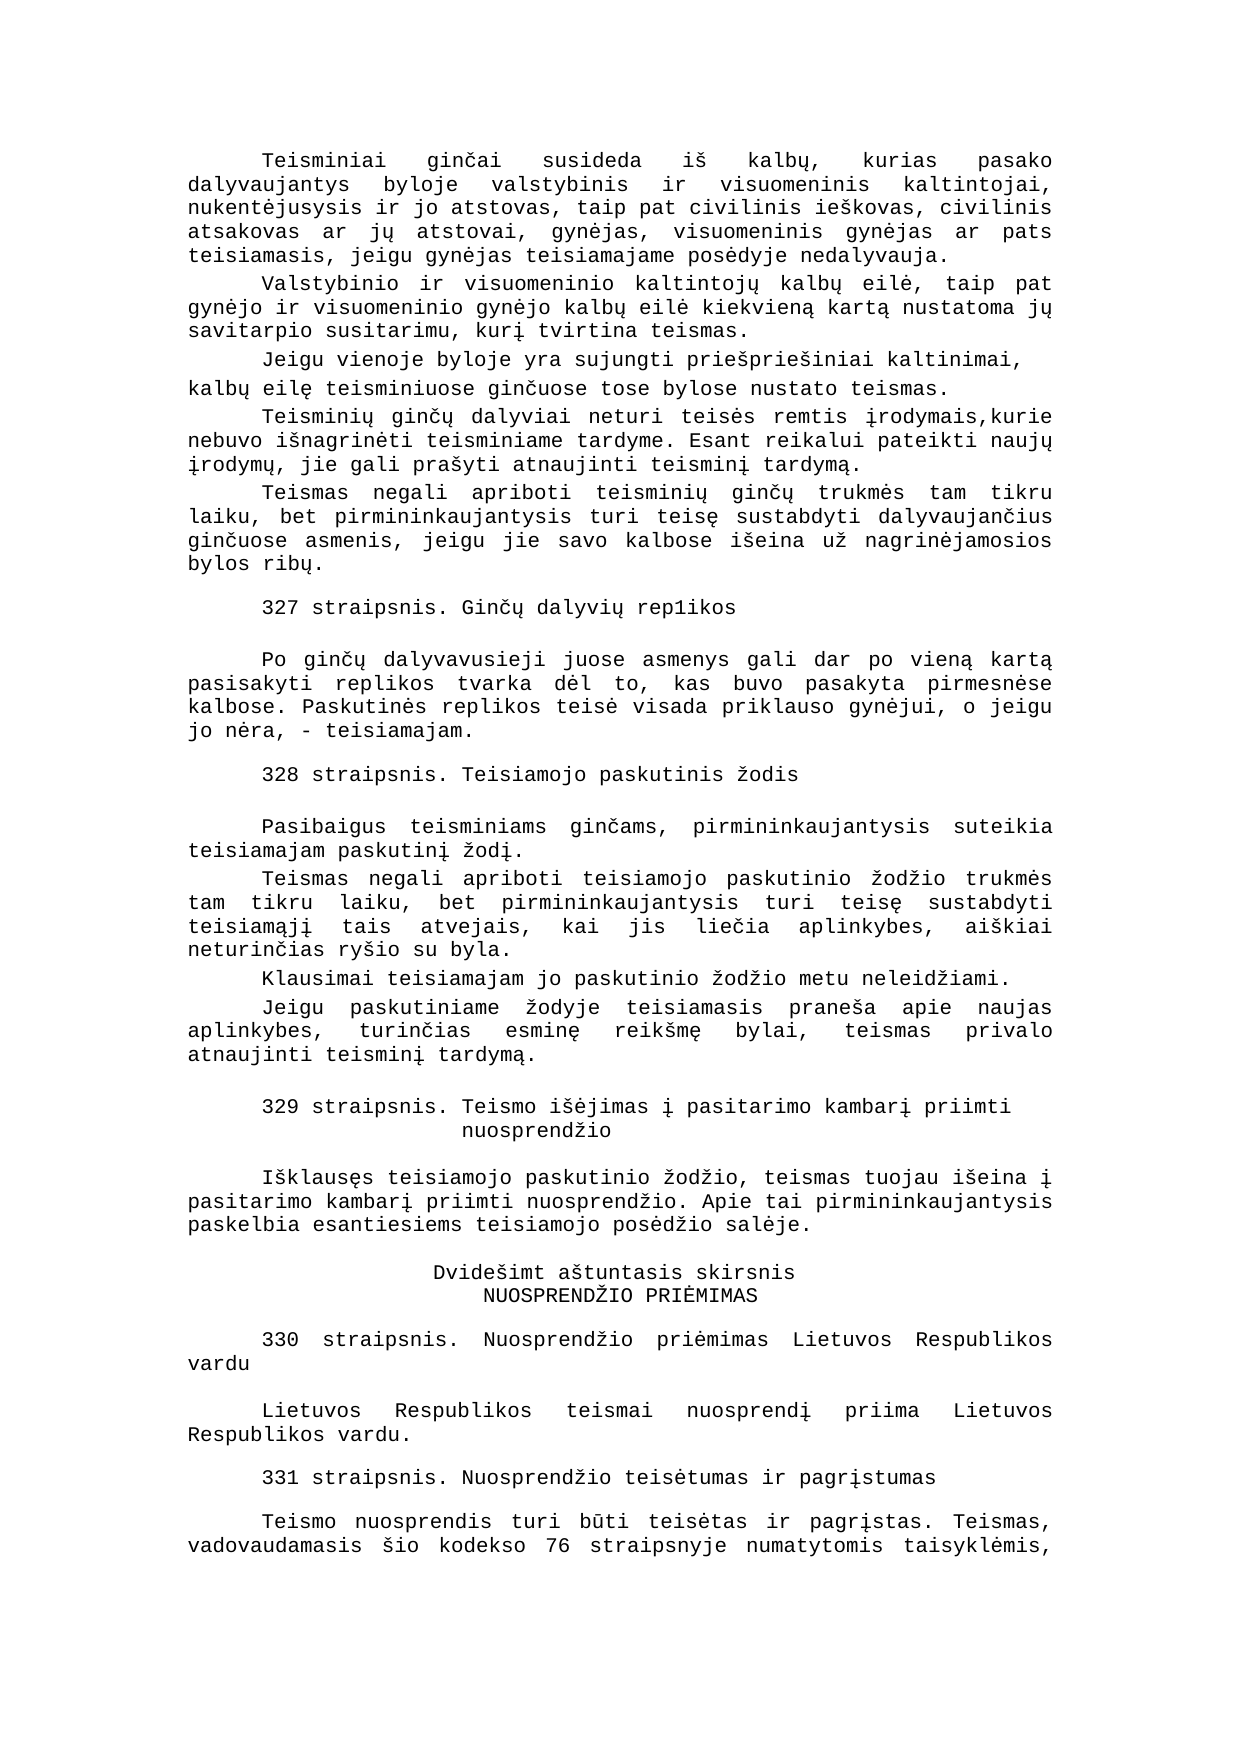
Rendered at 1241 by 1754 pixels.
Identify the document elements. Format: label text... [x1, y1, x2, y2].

text Klausimai teisiamajam jo paskutinio žodžio metu neleidžiami. [187, 968, 1053, 992]
text NUOSPRENDŽIO PRIĖMIMAS [187, 1285, 1053, 1309]
text Pasibaigus teisminiams ginčams, pirmininkaujantysis suteikia teisiamajam paskutinį žodį. [187, 816, 1053, 863]
text Teisminiai ginčai susideda iš kalbų, kurias pasako dalyvaujantys byloje valstybinis ir visuomeninis kaltintojai, nukentėjusysis ir jo atstovas, taip pat civilinis ieškovas, civilinis atsakovas ar jų atstovai, gynėjas, visuomeninis gynėjas ar pats teisiamasis, jeigu gynėjas teisiamajame posėdyje nedalyvauja. [187, 150, 1053, 268]
text Lietuvos Respublikos teismai nuosprendį priima Lietuvos Respublikos vardu. [187, 1400, 1053, 1447]
text Valstybinio ir visuomeninio kaltintojų kalbų eilė, taip pat gynėjo ir visuomeninio gynėjo kalbų eilė kiekvieną kartą nustatoma jų savitarpio susitarimu, kurį tvirtina teismas. [187, 273, 1053, 344]
text nuosprendžio [187, 1120, 1053, 1143]
text 328 straipsnis. Teisiamojo paskutinis žodis [187, 764, 1053, 787]
text Dvidešimt aštuntasis skirsnis [187, 1262, 1053, 1285]
text 330 straipsnis. Nuosprendžio priėmimas Lietuvos Respublikos vardu [187, 1329, 1053, 1376]
text Jeigu vienoje byloje yra sujungti priešpriešiniai kaltinimai, [187, 349, 1053, 373]
text Teismas negali apriboti teisminių ginčų trukmės tam tikru laiku, bet pirmininkaujantysis turi teisę sustabdyti dalyvaujančius ginčuose asmenis, jeigu jie savo kalbose išeina už nagrinėjamosios bylos ribų. [187, 482, 1053, 577]
text Teismas negali apriboti teisiamojo paskutinio žodžio trukmės tam tikru laiku, bet pirmininkaujantysis turi teisę sustabdyti teisiamąjį tais atvejais, kai jis liečia aplinkybes, aiškiai neturinčias ryšio su byla. [187, 868, 1053, 963]
text 329 straipsnis. Teismo išėjimas į pasitarimo kambarį priimti [187, 1096, 1053, 1120]
text Teisminių ginčų dalyviai neturi teisės remtis įrodymais,kurie nebuvo išnagrinėti teisminiame tardyme. Esant reikalui pateikti naujų įrodymų, jie gali prašyti atnaujinti teisminį tardymą. [187, 406, 1053, 477]
text 327 straipsnis. Ginčų dalyvių rep1ikos [187, 597, 1053, 621]
text Teismo nuosprendis turi būti teisėtas ir pagrįstas. Teismas, vadovaudamasis šio kodekso 76 straipsnyje numatytomis taisyklėmis, [187, 1511, 1053, 1558]
text 331 straipsnis. Nuosprendžio teisėtumas ir pagrįstumas [187, 1467, 1053, 1491]
text Jeigu paskutiniame žodyje teisiamasis praneša apie naujas aplinkybes, turinčias esminę reikšmę bylai, teismas privalo atnaujinti teisminį tardymą. [187, 997, 1053, 1068]
text Išklausęs teisiamojo paskutinio žodžio, teismas tuojau išeina į pasitarimo kambarį priimti nuosprendžio. Apie tai pirmininkaujantysis paskelbia esantiesiems teisiamojo posėdžio salėje. [187, 1167, 1053, 1238]
text Po ginčų dalyvavusieji juose asmenys gali dar po vieną kartą pasisakyti replikos tvarka dėl to, kas buvo pasakyta pirmesnėse kalbose. Paskutinės replikos teisė visada priklauso gynėjui, o jeigu jo nėra, - teisiamajam. [187, 649, 1053, 744]
text kalbų eilę teisminiuose ginčuose tose bylose nustato teismas. [187, 378, 1053, 401]
